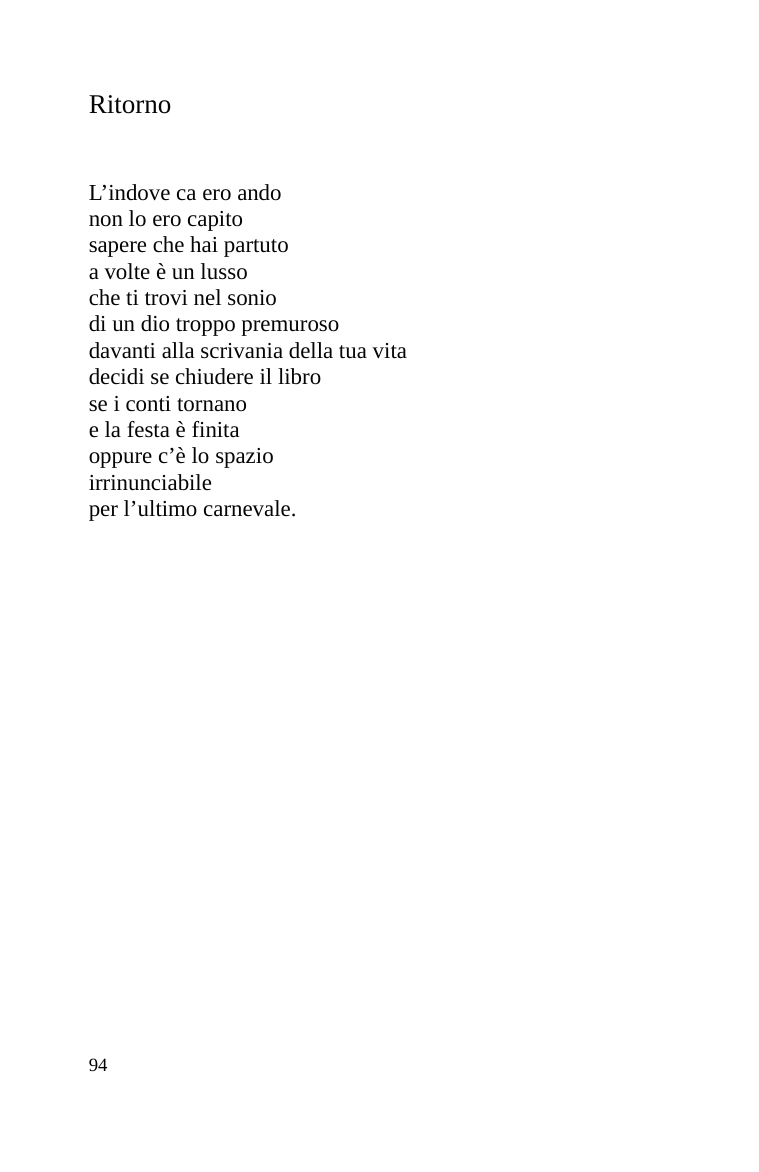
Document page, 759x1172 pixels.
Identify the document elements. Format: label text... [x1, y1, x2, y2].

text decidi se chiudere il libro [88, 363, 670, 389]
text non lo ero capito [88, 205, 670, 231]
text Ritorno [88, 88, 670, 120]
text se i conti tornano [88, 389, 670, 416]
text davanti alla scrivania della tua vita [88, 337, 670, 363]
text a volte è un lusso [88, 258, 670, 284]
text e la festa è finita [88, 416, 670, 442]
text irrinunciabile [88, 469, 670, 495]
text L’indove ca ero ando [88, 179, 670, 205]
text oppure c’è lo spazio [88, 442, 670, 469]
text sapere che hai partuto [88, 231, 670, 258]
text per l’ultimo carnevale. [88, 495, 670, 521]
text di un dio troppo premuroso [88, 311, 670, 337]
text che ti trovi nel sonio [88, 284, 670, 311]
